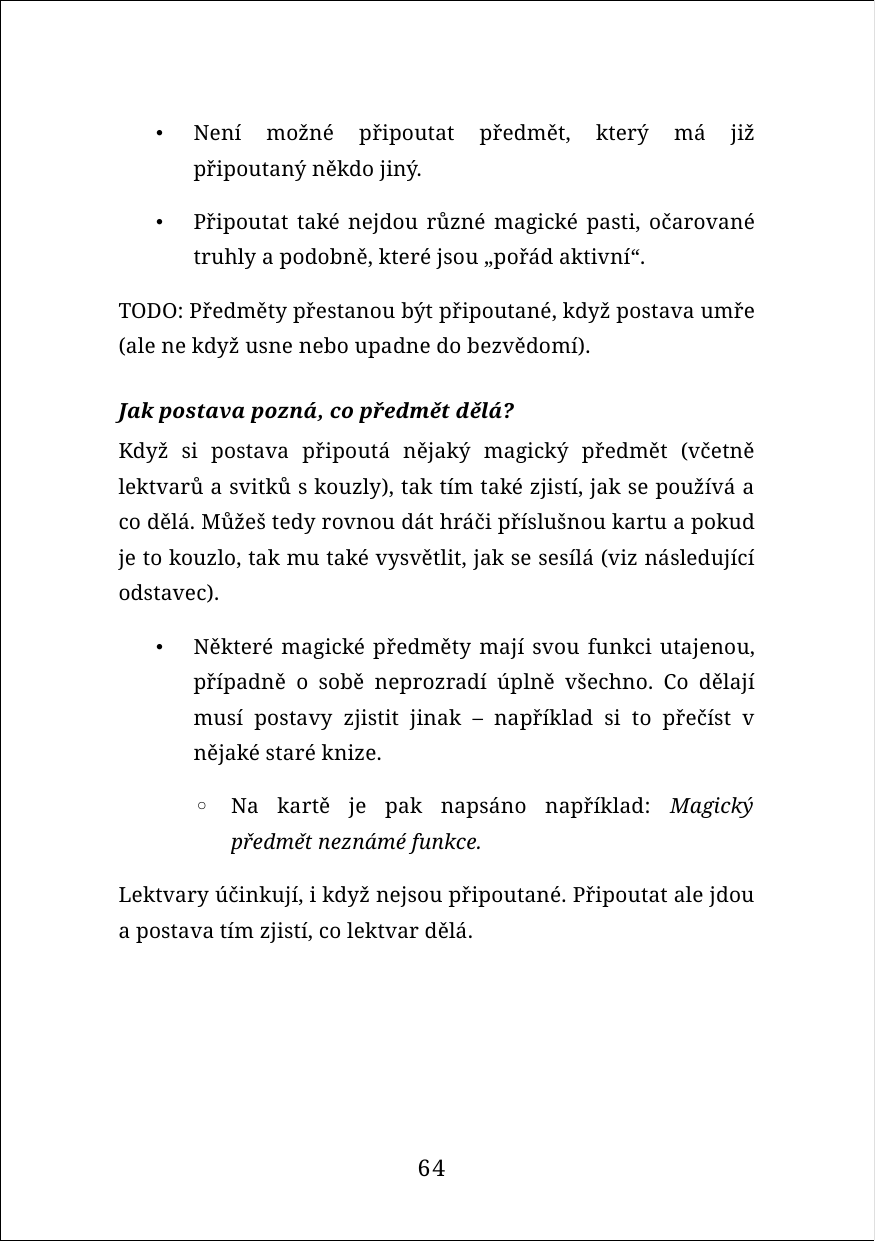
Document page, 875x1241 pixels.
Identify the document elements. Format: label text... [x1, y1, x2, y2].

text TODO: Předměty přestanou být připoutané, když postava umře (ale ne když usne nebo upadne do bezvědomí). [118, 296, 756, 360]
list Připoutat také nejdou různé magické pasti, očarované truhly a podobně, které jsou „pořád aktivní“. [156, 207, 756, 271]
list Na kartě je pak napsáno například: Magický předmět neznámé funkce. [193, 792, 756, 856]
text Lektvary účinkují, i když nejsou připoutané. Připoutat ale jdou a postava tím zjistí, co lektvar dělá. [118, 880, 756, 944]
text Když si postava připoutá nějaký magický předmět (včetně lektvarů a svitků s kouzly), tak tím také zjistí, jak se používá a co dělá. Můžeš tedy rovnou dát hráči příslušnou kartu a pokud je to kouzlo, tak mu také vysvětlit, jak se sesílá (viz následující odstavec). [118, 436, 756, 607]
subtitle Jak postava pozná, co předmět dělá? [118, 396, 756, 425]
list Není možné připoutat předmět, který má již připoutaný někdo jiný. [156, 118, 756, 182]
list Některé magické předměty mají svou funkci utajenou, případně o sobě neprozradí úplně všechno. Co dělají musí postavy zjistit jinak – například si to přečíst v nějaké staré knize. [156, 632, 756, 767]
